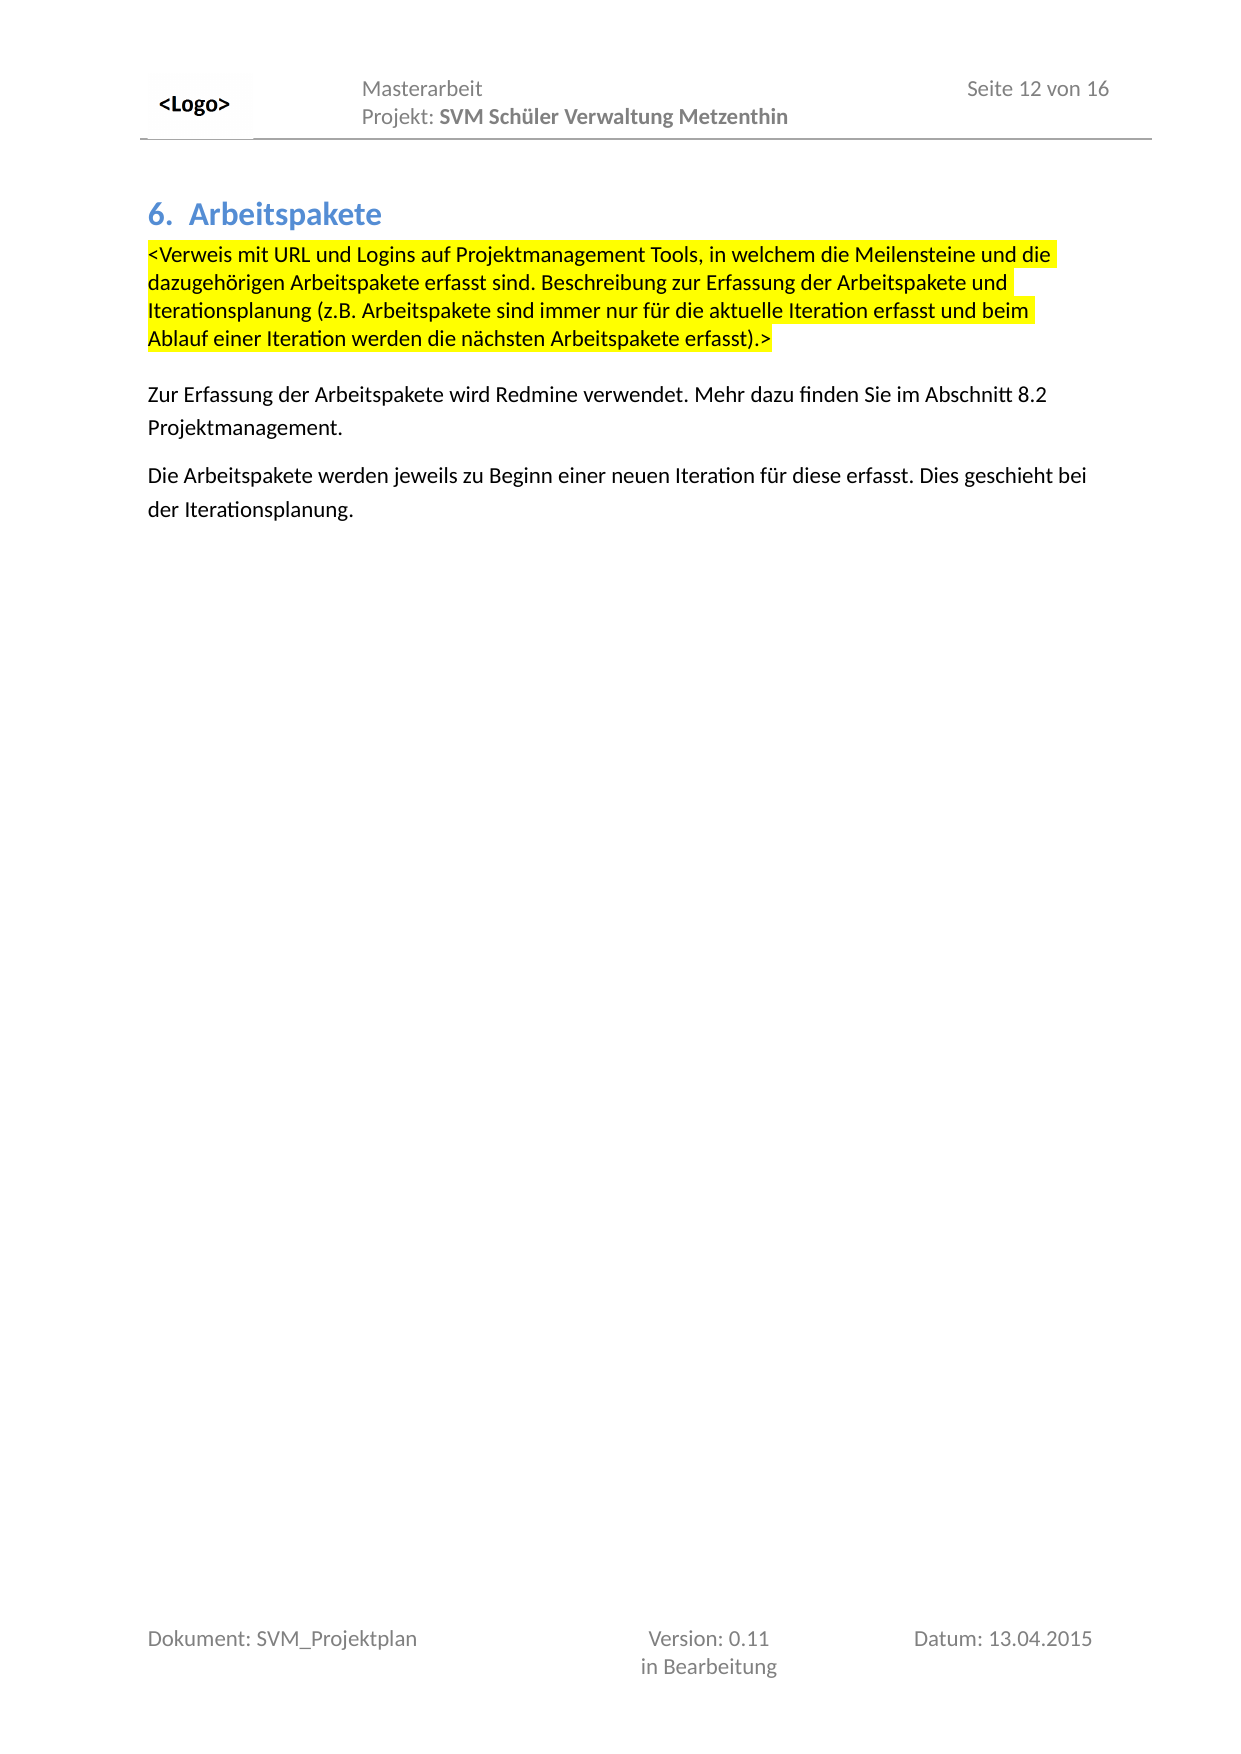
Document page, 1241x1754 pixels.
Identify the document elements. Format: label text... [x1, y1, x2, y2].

text Zur Erfassung der Arbeitspakete wird Redmine verwendet. Mehr dazu finden Sie im Abschnitt 8.2 Projektmanagement. [148, 380, 1093, 442]
picture [147, 73, 254, 139]
text Die Arbeitspakete werden jeweils zu Beginn einer neuen Iteration für diese erfasst. Dies geschieht bei der Iterationsplanung. [148, 462, 1093, 523]
text <Verweis mit URL und Logins auf Projektmanagement Tools, in welchem die Meilensteine und die dazugehörigen Arbeitspakete erfasst sind. Beschreibung zur Erfassung der Arbeitspakete und Iterationsplanung (z.B. Arbeitspakete sind immer nur für die aktuelle Iteration erfasst und beim Ablauf einer Iteration werden die nächsten Arbeitspakete erfasst).> [148, 240, 1093, 352]
subtitle Arbeitspakete [148, 193, 1093, 234]
